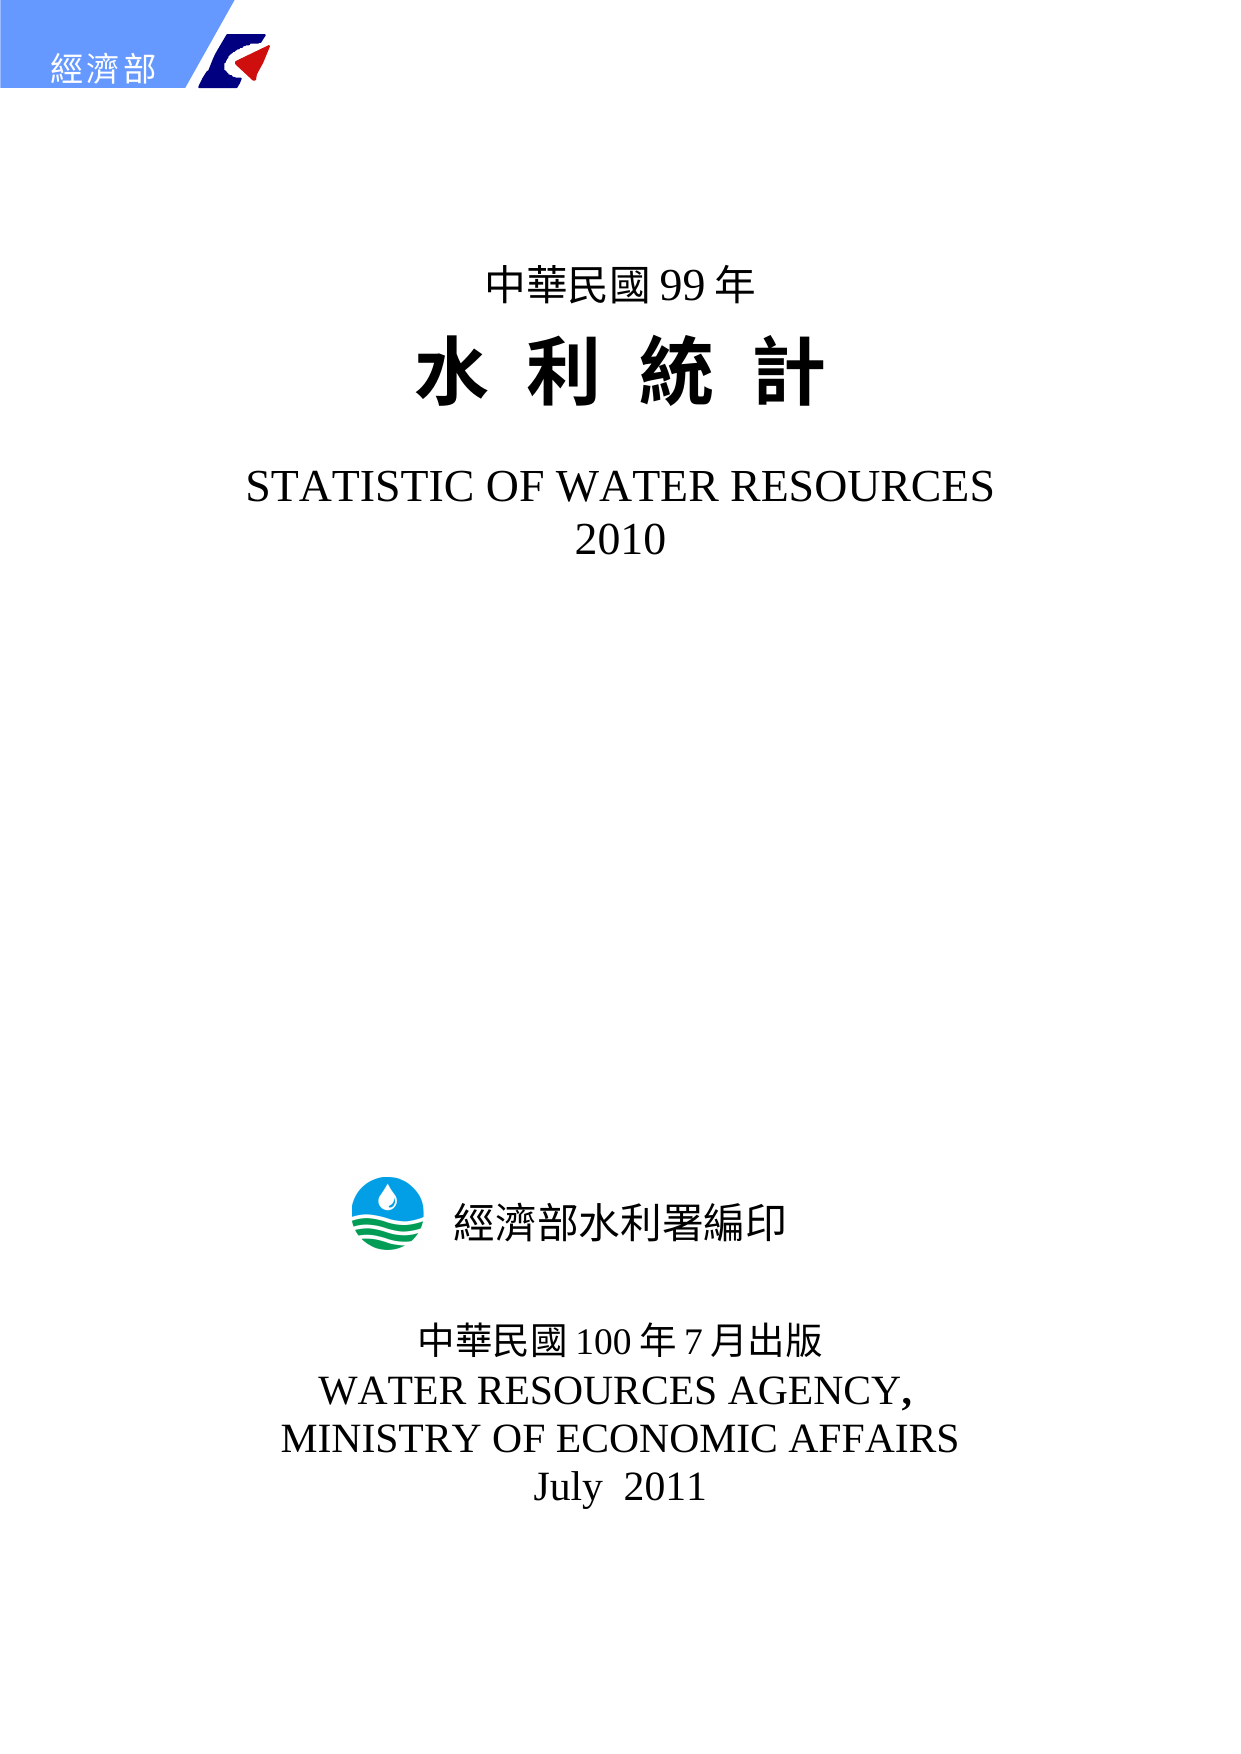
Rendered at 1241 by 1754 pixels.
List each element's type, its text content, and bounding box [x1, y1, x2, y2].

text WATER RESOURCES AGENCY, [59, 1366, 1181, 1413]
text 水 利 統 計 [59, 312, 1181, 421]
picture [352, 1215, 424, 1250]
text 2010 [59, 511, 1181, 564]
text 中華民國100年7月出版 [59, 1311, 1181, 1366]
text MINISTRY OF ECONOMIC AFFAIRS [59, 1413, 1181, 1461]
subtitle July 2011 [59, 1461, 1181, 1509]
picture [398, 1177, 424, 1204]
text 經濟部水利署編印 [59, 1190, 1181, 1268]
picture [352, 1177, 377, 1201]
text 中華民國99年 [59, 252, 1181, 312]
picture [379, 1186, 396, 1210]
text STATISTIC OF WATER RESOURCES [59, 458, 1181, 511]
